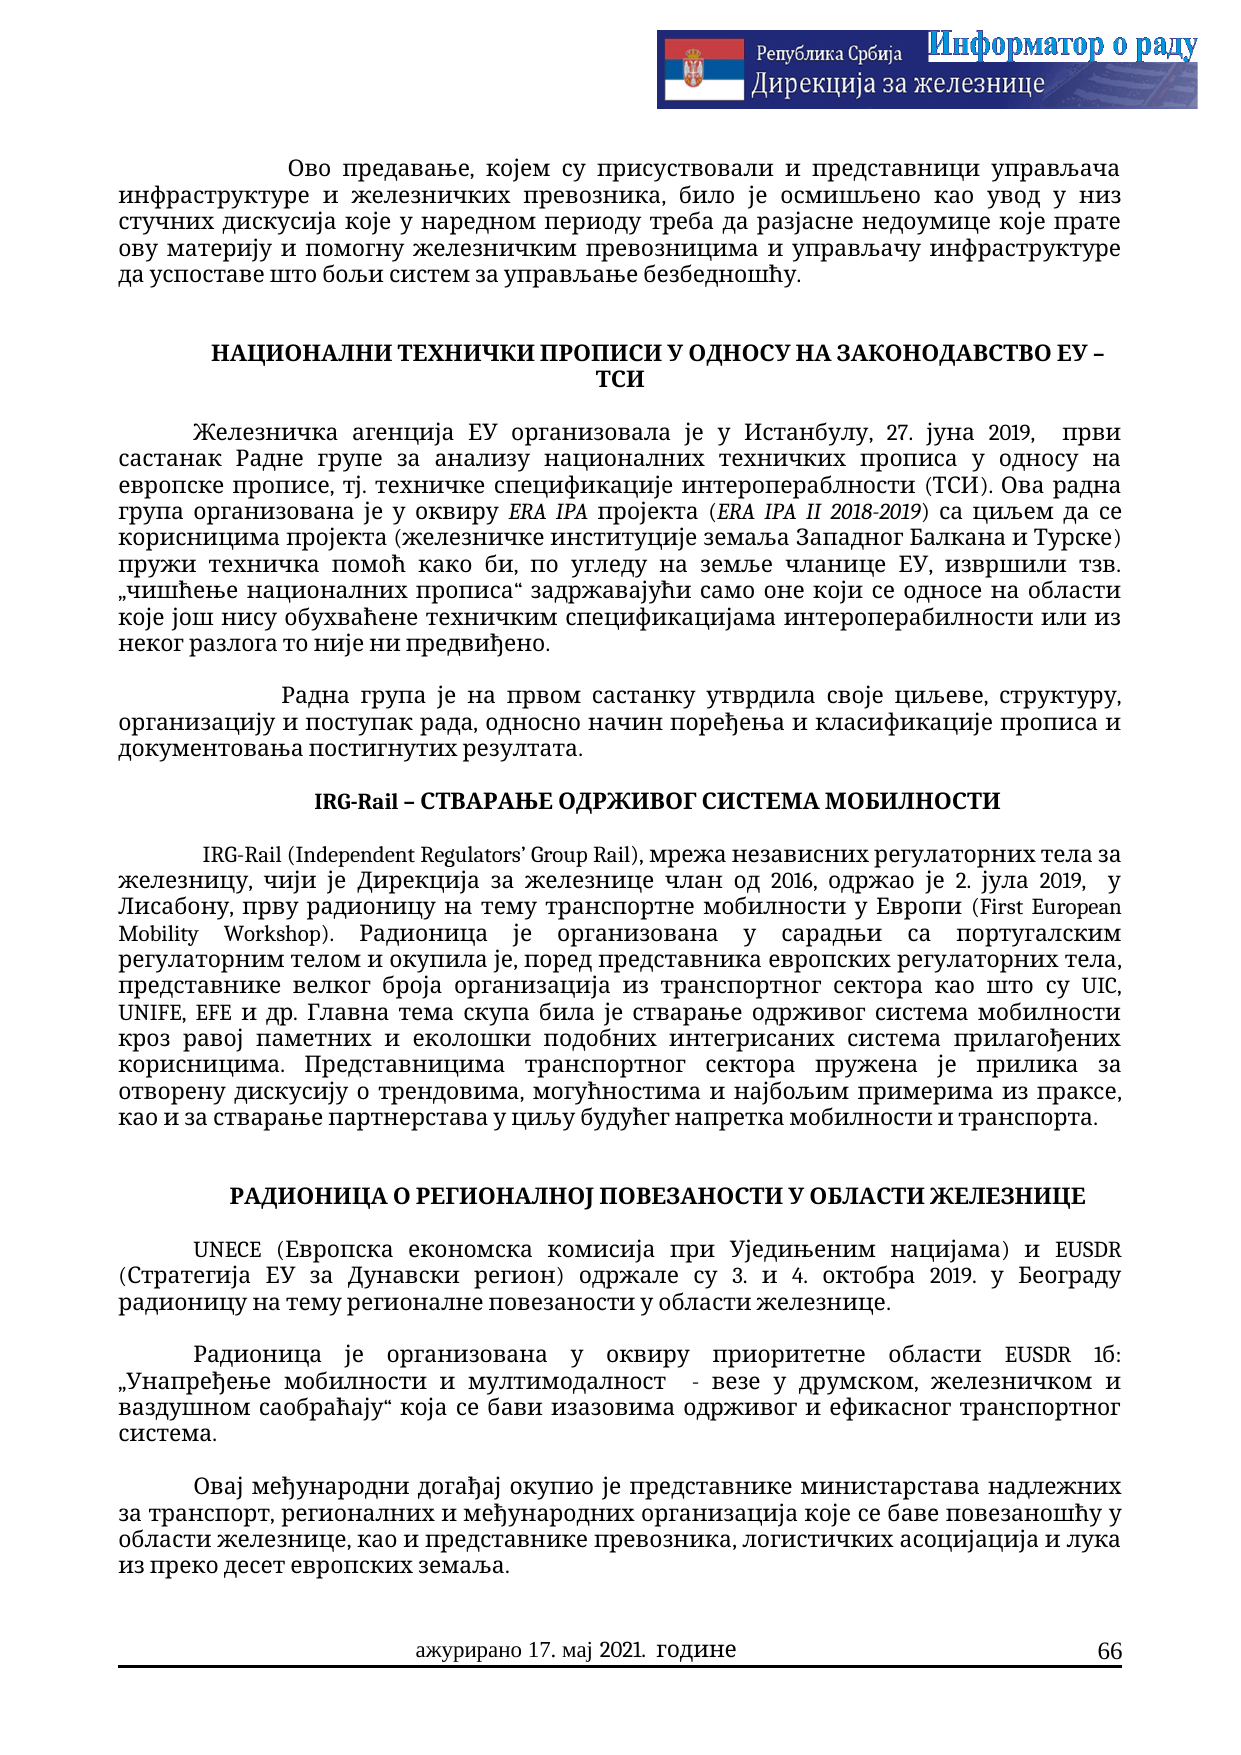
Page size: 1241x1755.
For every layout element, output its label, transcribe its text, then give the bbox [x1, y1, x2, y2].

text IRG-Rail (Independent Regulators’ Group Rail), мрежа независних регулаторних тела за железницу, чији је Дирекција за железнице члан од 2016, одржао је 2. јула 2019, у Лисабону, прву радионицу на тему транспортне мобилности у Европи (First European Mobility Workshop). Радионица је организована у сарадњи са португалским регулаторним телом и окупила је, поред представника европских регулаторних тела, представнике велког броја организација из транспортног сектора као што су UIC, UNIFE, EFE и др. Главна тема скупа била је стварање одрживог система мобилности кроз равој паметних и еколошки подобних интегрисаних система прилагођених корисницима. Представницима транспортног сектора пружена је прилика за отворену дискусију о трендовима, могућностима и најбољим примерима из праксе, као и за стварање партнерстава у циљу будућег напретка мобилности и транспорта. [118, 841, 1122, 1131]
text РАДИОНИЦА О РЕГИОНАЛНОЈ ПОВЕЗАНОСТИ У ОБЛАСТИ ЖЕЛЕЗНИЦЕ [118, 1184, 1122, 1210]
text НАЦИОНАЛНИ ТЕХНИЧКИ ПРОПИСИ У ОДНОСУ НА ЗАКОНОДАВСТВО ЕУ – ТСИ [118, 341, 1122, 393]
text Овај међународни догађај окупио је представнике министарстава надлежних за транспорт, регионалних и међународних организација које се баве повезаношћу у области железнице, као и представнике превозника, логистичких асоцијација и лука из преко десет европских земаља. [118, 1474, 1122, 1579]
text IRG-Rail – СТВАРАЊЕ ОДРЖИВОГ СИСТЕМА МОБИЛНОСТИ [118, 789, 1122, 815]
text Железничка агенција ЕУ организовала је у Истанбулу, 27. јуна 2019, први састанак Радне групе за анализу националних техничких прописа у односу на европске прописе, тј. техничке спецификације интеропераблности (ТСИ). Ова радна група организована је у оквиру ERA IPA пројекта (ERA IPA II 2018-2019) са циљем да се корисницима пројекта (железничке институције земаља Западног Балкана и Турске) пружи техничка помоћ како би, по угледу на земље чланице ЕУ, извршили тзв. „чишћење националних прописа“ задржавајући само оне који се односе на области које још нису обухваћене техничким спецификацијама интероперабилности или из неког разлога то није ни предвиђено. [118, 420, 1122, 657]
text Радионица је организована у оквиру приоритетне области EUSDR 1б: „Унапређење мобилности и мултимодалност - везе у друмском, железничком и ваздушном саобраћају“ која се бави изазовима одрживог и ефикасног транспортног система. [118, 1342, 1122, 1448]
text Ово предавање, којем су присуствовали и представници управљача инфраструктуре и железничких превозника, било је осмишљено као увод у низ стучних дискусија које у наредном периоду треба да разјасне недоумице које прате ову материју и помогну железничким превозницима и управљачу инфраструктуре да успоставе што бољи систем за управљање безбедношћу. [118, 156, 1122, 288]
text Радна група је на првом састанку утврдила своје циљеве, структуру, организацију и поступак рада, односно начин поређења и класификације прописа и документовања постигнутих резултата. [118, 683, 1122, 762]
text UNECE (Европска економска комисија при Уједињеним нацијама) и EUSDR (Стратегија ЕУ за Дунавски регион) одржале су 3. и 4. октобра 2019. у Београду радионицу на тему регионалне повезаности у области железнице. [118, 1237, 1122, 1316]
